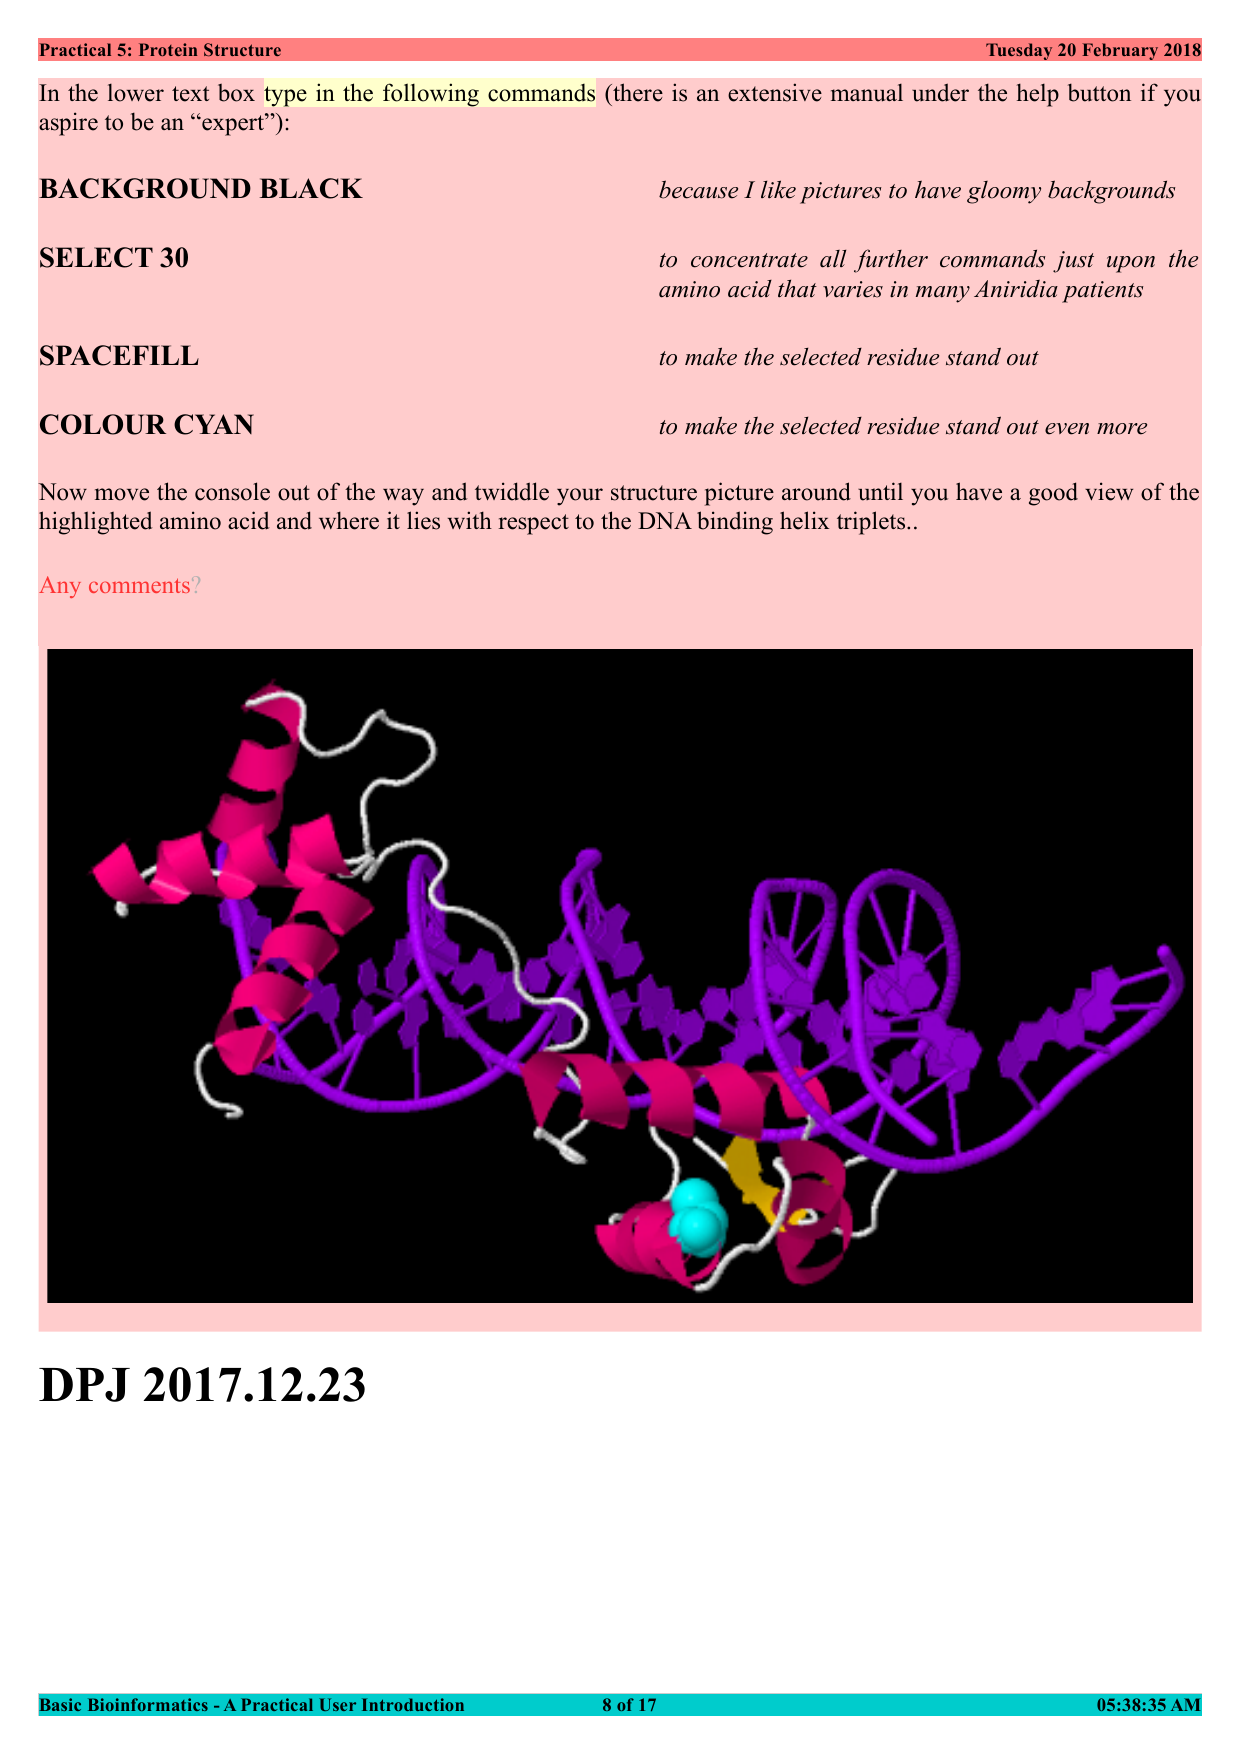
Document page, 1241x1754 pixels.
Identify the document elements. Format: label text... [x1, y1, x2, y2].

picture [47, 649, 1193, 1303]
text COLOUR CYAN to make the selected residue stand out even more [38, 408, 1202, 441]
text SELECT 30 to concentrate all further commands just upon the amino acid that varies in many Aniridia patients [38, 241, 1202, 303]
text Any comments? [38, 570, 1202, 599]
text BACKGROUND BLACK because I like pictures to have gloomy backgrounds [38, 172, 1202, 205]
text In the lower text box type in the following commands (there is an extensive manual under the help button if you aspire to be an “expert”): [38, 78, 1202, 136]
text SPACEFILL to make the selected residue stand out [38, 339, 1202, 372]
text DPJ 2017.12.23 [38, 1355, 1202, 1413]
text Now move the console out of the way and twiddle your structure picture around until you have a good view of the highlighted amino acid and where it lies with respect to the DNA binding helix triplets.. [38, 477, 1202, 535]
